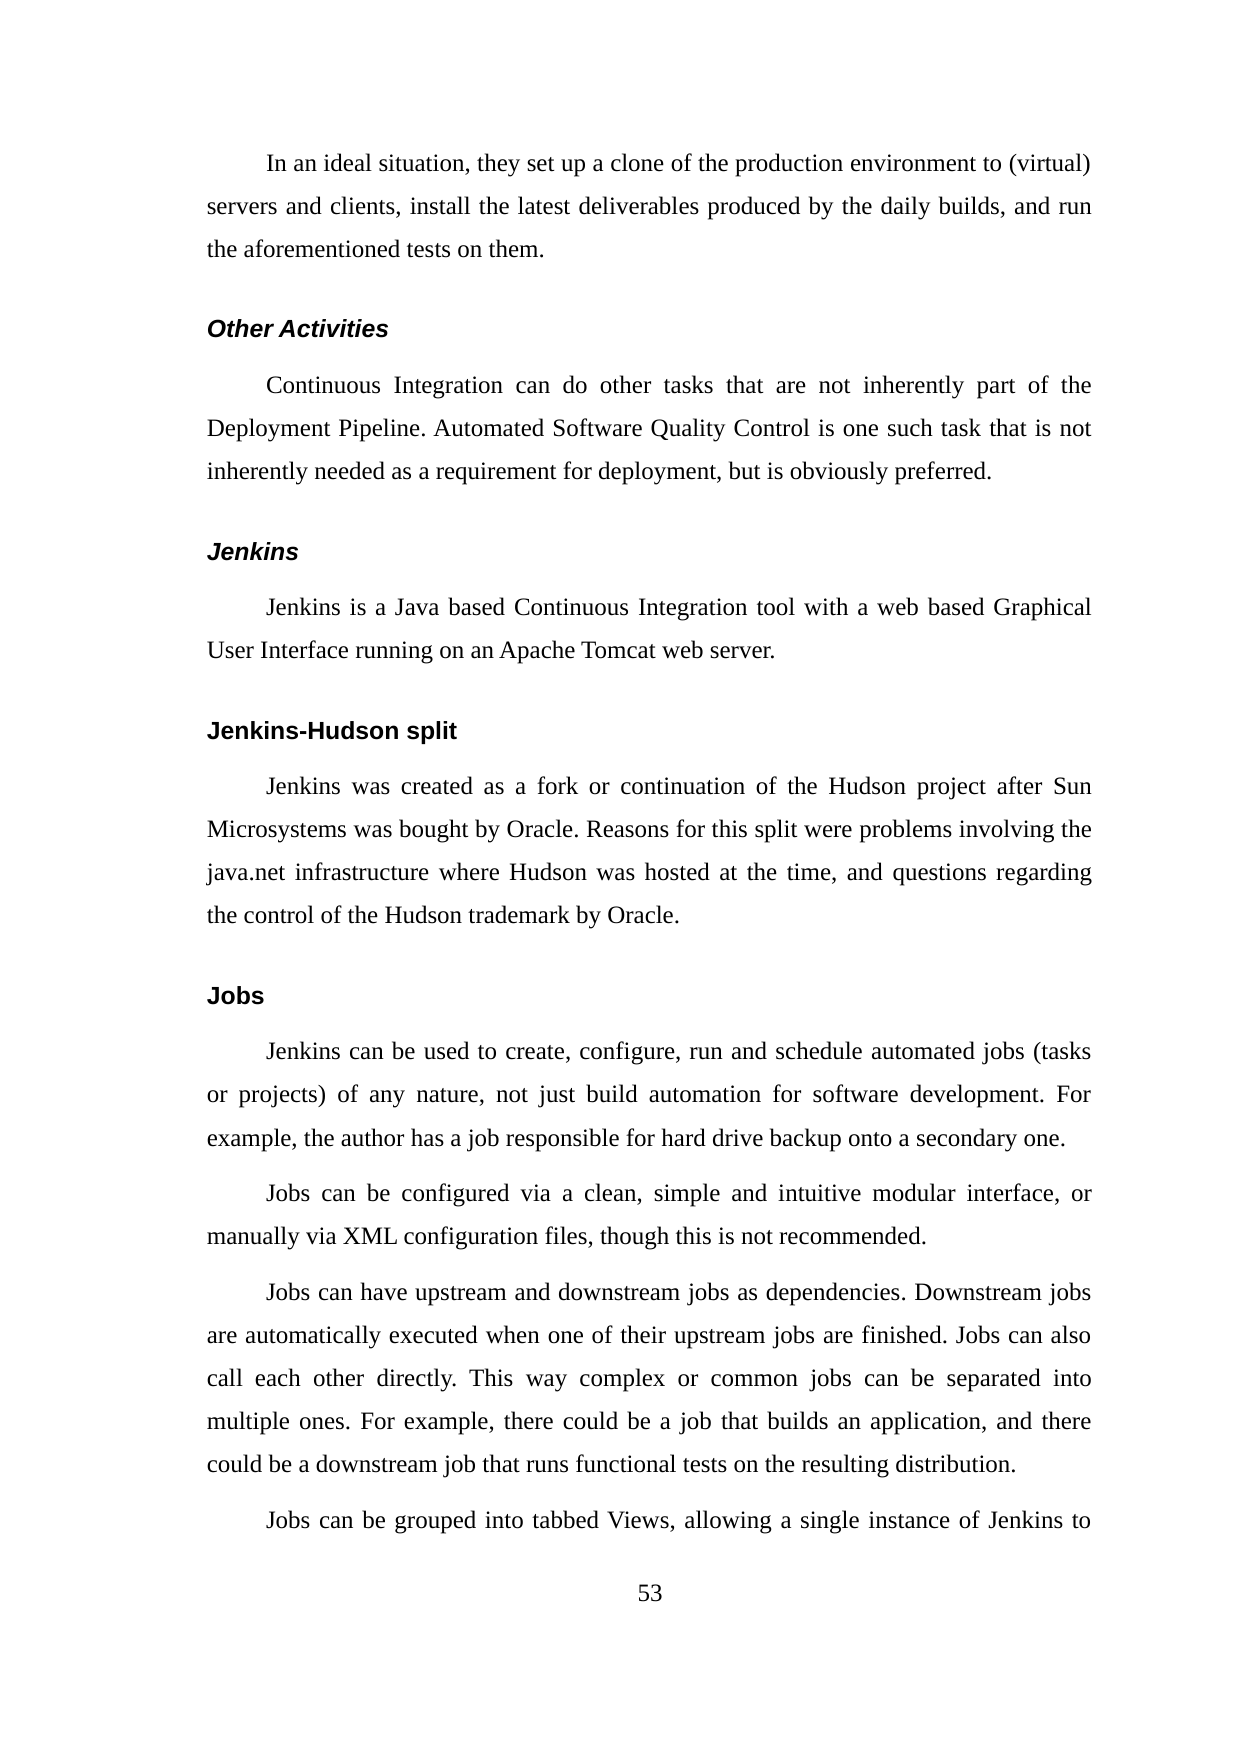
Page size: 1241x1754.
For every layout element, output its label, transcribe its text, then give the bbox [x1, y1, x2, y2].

text Continuous Integration can do other tasks that are not inherently part of the Deployment Pipeline. Automated Software Quality Control is one such task that is not inherently needed as a requirement for deployment, but is obviously preferred. [207, 370, 1093, 485]
subtitle Jenkins [207, 537, 1093, 565]
subtitle Jobs [207, 981, 1093, 1009]
subtitle Jenkins-Hudson split [207, 716, 1093, 744]
text Jobs can have upstream and downstream jobs as dependencies. Downstream jobs are automatically executed when one of their upstream jobs are finished. Jobs can also call each other directly. This way complex or common jobs can be separated into multiple ones. For example, there could be a job that builds an application, and there could be a downstream job that runs functional tests on the resulting distribution. [207, 1277, 1093, 1478]
text In an ideal situation, they set up a clone of the production environment to (virtual) servers and clients, install the latest deliverables produced by the daily builds, and run the aforementioned tests on them. [207, 148, 1093, 263]
text Jobs can be configured via a clean, simple and intuitive modular interface, or manually via XML configuration files, though this is not recommended. [207, 1178, 1093, 1250]
subtitle Other Activities [207, 314, 1093, 343]
text Jenkins is a Java based Continuous Integration tool with a web based Graphical User Interface running on an Apache Tomcat web server. [207, 592, 1093, 664]
text Jobs can be grouped into tabbed Views, allowing a single instance of Jenkins to [207, 1505, 1093, 1534]
text Jenkins can be used to create, configure, run and schedule automated jobs (tasks or projects) of any nature, not just build automation for software development. For example, the author has a job responsible for hard drive backup onto a secondary one. [207, 1036, 1093, 1151]
text Jenkins was created as a fork or continuation of the Hudson project after Sun Microsystems was bought by Oracle. Reasons for this split were problems involving the java.net infrastructure where Hudson was hosted at the time, and questions regarding the control of the Hudson trademark by Oracle. [207, 771, 1093, 929]
